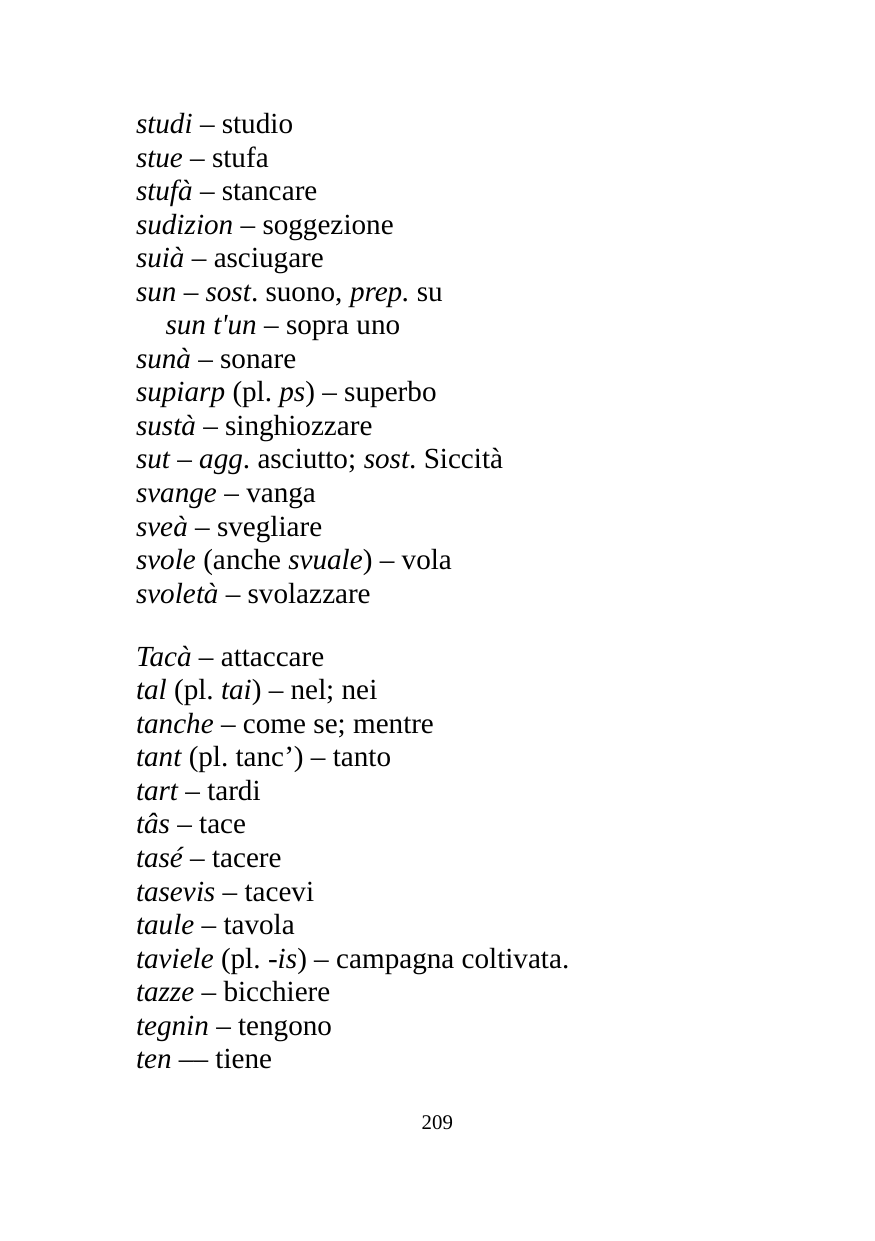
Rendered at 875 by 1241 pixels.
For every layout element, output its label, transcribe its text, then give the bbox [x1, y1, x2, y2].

text stue – stufa [106, 140, 768, 173]
text tant (pl. tanc’) – tanto [106, 739, 768, 773]
text tal (pl. tai) – nel; nei [106, 672, 768, 706]
text sun t'un – sopra uno [106, 307, 768, 341]
text tegnin – tengono [106, 1008, 768, 1041]
text sut – agg. asciutto; sost. Siccità [106, 442, 768, 475]
text svange – vanga [106, 475, 768, 509]
text svoletà – svolazzare [106, 576, 768, 609]
text sunà – sonare [106, 341, 768, 374]
text tasé – tacere [106, 840, 768, 874]
text sudizion – soggezione [106, 207, 768, 240]
text tart – tardi [106, 773, 768, 807]
text tazze – bicchiere [106, 974, 768, 1008]
text studi – studio [106, 106, 768, 140]
text tâs – tace [106, 807, 768, 840]
text taviele (pl. -is) – campagna coltivata. [106, 941, 768, 974]
text supiarp (pl. ps) – superbo [106, 374, 768, 408]
text sustà – singhiozzare [106, 408, 768, 442]
text svole (anche svuale) – vola [106, 542, 768, 576]
text taule – tavola [106, 907, 768, 941]
text tasevis – tacevi [106, 874, 768, 907]
text Tacà – attaccare [106, 639, 768, 672]
text sun – sost. suono, prep. su [106, 274, 768, 307]
text suià – asciugare [106, 240, 768, 274]
text tanche – come se; mentre [106, 706, 768, 739]
text stufà – stancare [106, 173, 768, 207]
text ten –– tiene [106, 1041, 768, 1075]
text sveà – svegliare [106, 509, 768, 542]
